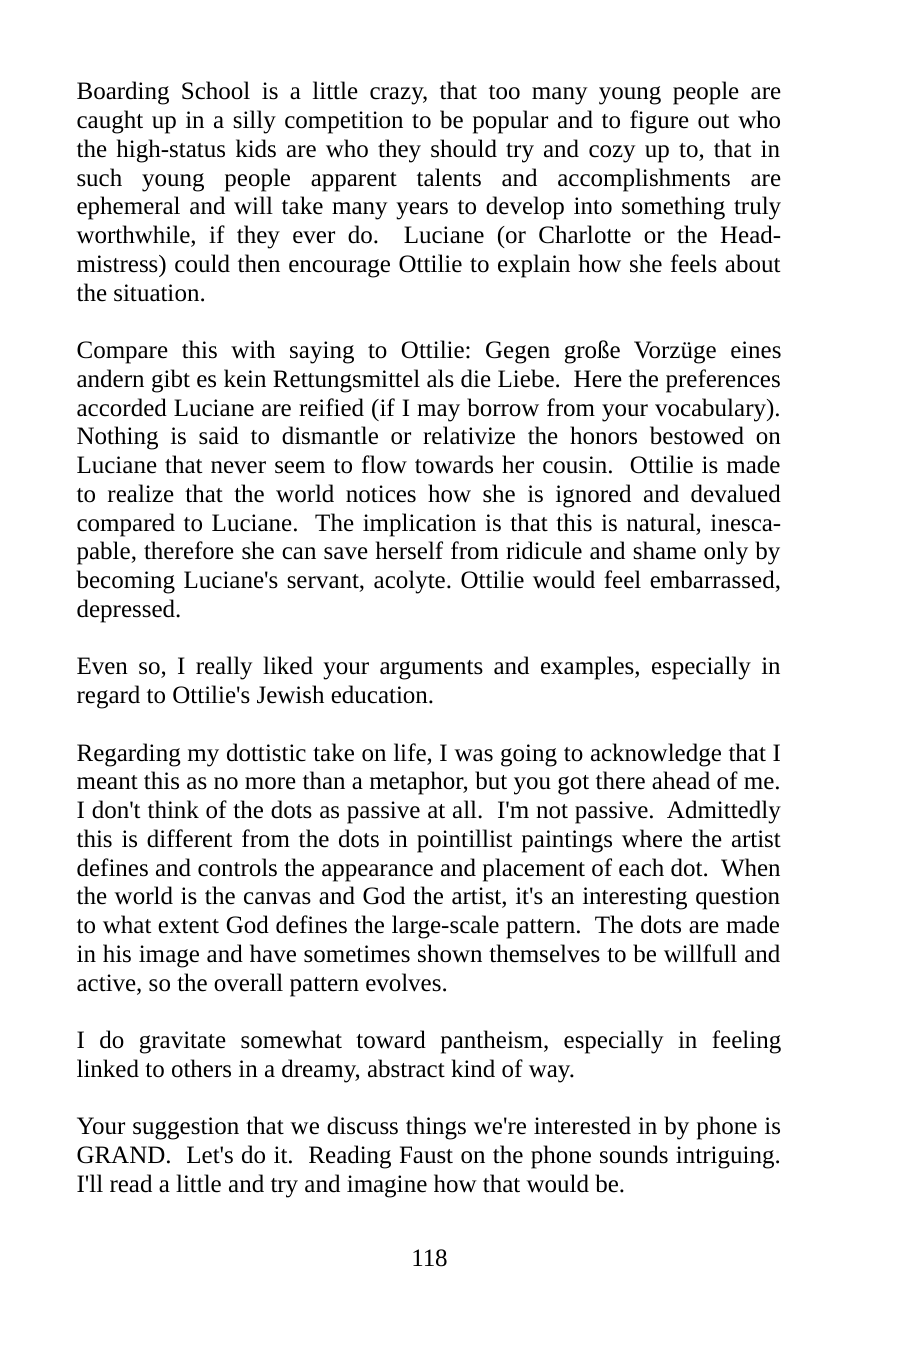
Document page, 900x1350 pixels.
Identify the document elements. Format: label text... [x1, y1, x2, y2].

text Even so, I really liked your arguments and examples, especially in regard to Ottilie's Jewish education. [76, 651, 782, 709]
text Regarding my dottistic take on life, I was going to acknowledge that I meant this as no more than a metaphor, but you got there ahead of me. I don't think of the dots as passive at all. I'm not passive. Admittedly this is different from the dots in pointillist paintings where the artist defines and controls the appearance and placement of each dot. When the world is the canvas and God the artist, it's an interesting question to what extent God defines the large-scale pattern. The dots are made in his image and have sometimes shown themselves to be willfull and active, so the overall pattern evolves. [76, 738, 782, 996]
text I do gravitate somewhat toward pantheism, especially in feeling linked to others in a dreamy, abstract kind of way. [76, 1025, 782, 1083]
text Your suggestion that we discuss things we're interested in by phone is GRAND. Let's do it. Reading Faust on the phone sounds intriguing. I'll read a little and try and imagine how that would be. [76, 1111, 782, 1198]
text Compare this with saying to Ottilie: Gegen große Vorzüge eines andern gibt es kein Rettungsmittel als die Liebe. Here the preferences accorded Luciane are reified (if I may borrow from your vocabulary). Nothing is said to dismantle or relativize the honors bestowed on Luciane that never seem to flow towards her cousin. Ottilie is made to realize that the world notices how she is ignored and devalued compared to Luciane. The implication is that this is natural, inesca-pable, therefore she can save herself from ridicule and shame only by becoming Luciane's servant, acolyte. Ottilie would feel embarrassed, depressed. [76, 335, 782, 623]
text Boarding School is a little crazy, that too many young people are caught up in a silly competition to be popular and to figure out who the high-status kids are who they should try and cozy up to, that in such young people apparent talents and accomplishments are ephemeral and will take many years to develop into something truly worthwhile, if they ever do. Luciane (or Charlotte or the Head-mistress) could then encourage Ottilie to explain how she feels about the situation. [76, 76, 782, 306]
